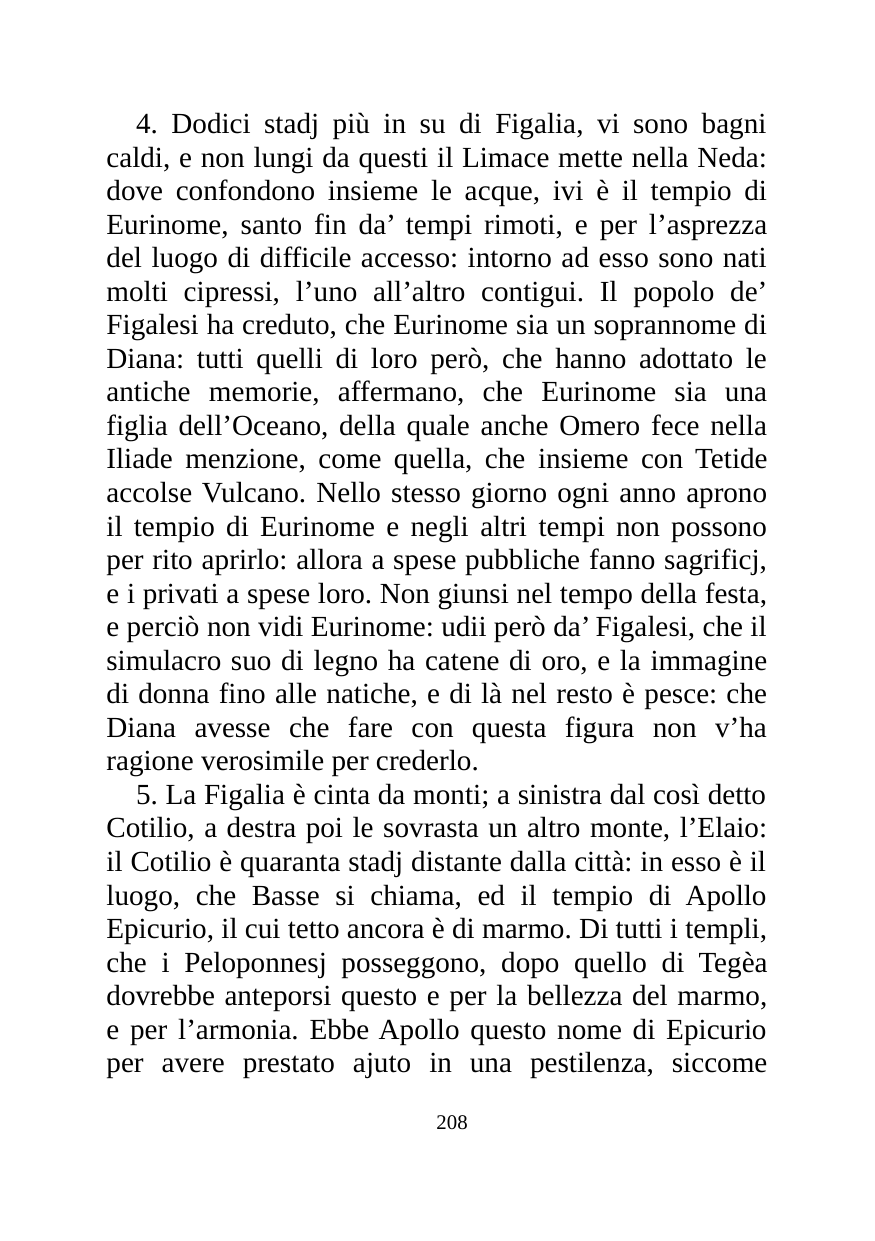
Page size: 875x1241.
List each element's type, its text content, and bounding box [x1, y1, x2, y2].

text 5. La Figalia è cinta da monti; a sinistra dal così detto Cotilio, a destra poi le sovrasta un altro monte, l’Elaio: il Cotilio è quaranta stadj distante dalla città: in esso è il luogo, che Basse si chiama, ed il tempio di Apollo Epicurio, il cui tetto ancora è di marmo. Di tutti i templi, che i Peloponnesj posseggono, dopo quello di Tegèa dovrebbe anteporsi questo e per la bellezza del marmo, e per l’armonia. Ebbe Apollo questo nome di Epicurio per avere prestato ajuto in una pestilenza, siccome [106, 777, 768, 1079]
text 4. Dodici stadj più in su di Figalia, vi sono bagni caldi, e non lungi da questi il Limace mette nella Neda: dove confondono insieme le acque, ivi è il tempio di Eurinome, santo fin da’ tempi rimoti, e per l’asprezza del luogo di difficile accesso: intorno ad esso sono nati molti cipressi, l’uno all’altro contigui. Il popolo de’ Figalesi ha creduto, che Eurinome sia un soprannome di Diana: tutti quelli di loro però, che hanno adottato le antiche memorie, affermano, che Eurinome sia una figlia dell’Oceano, della quale anche Omero fece nella Iliade menzione, come quella, che insieme con Tetide accolse Vulcano. Nello stesso giorno ogni anno aprono il tempio di Eurinome e negli altri tempi non possono per rito aprirlo: allora a spese pubbliche fanno sagrificj, e i privati a spese loro. Non giunsi nel tempo della festa, e perciò non vidi Eurinome: udii però da’ Figalesi, che il simulacro suo di legno ha catene di oro, e la immagine di donna fino alle natiche, e di là nel resto è pesce: che Diana avesse che fare con questa figura non v’ha ragione verosimile per crederlo. [106, 106, 768, 777]
